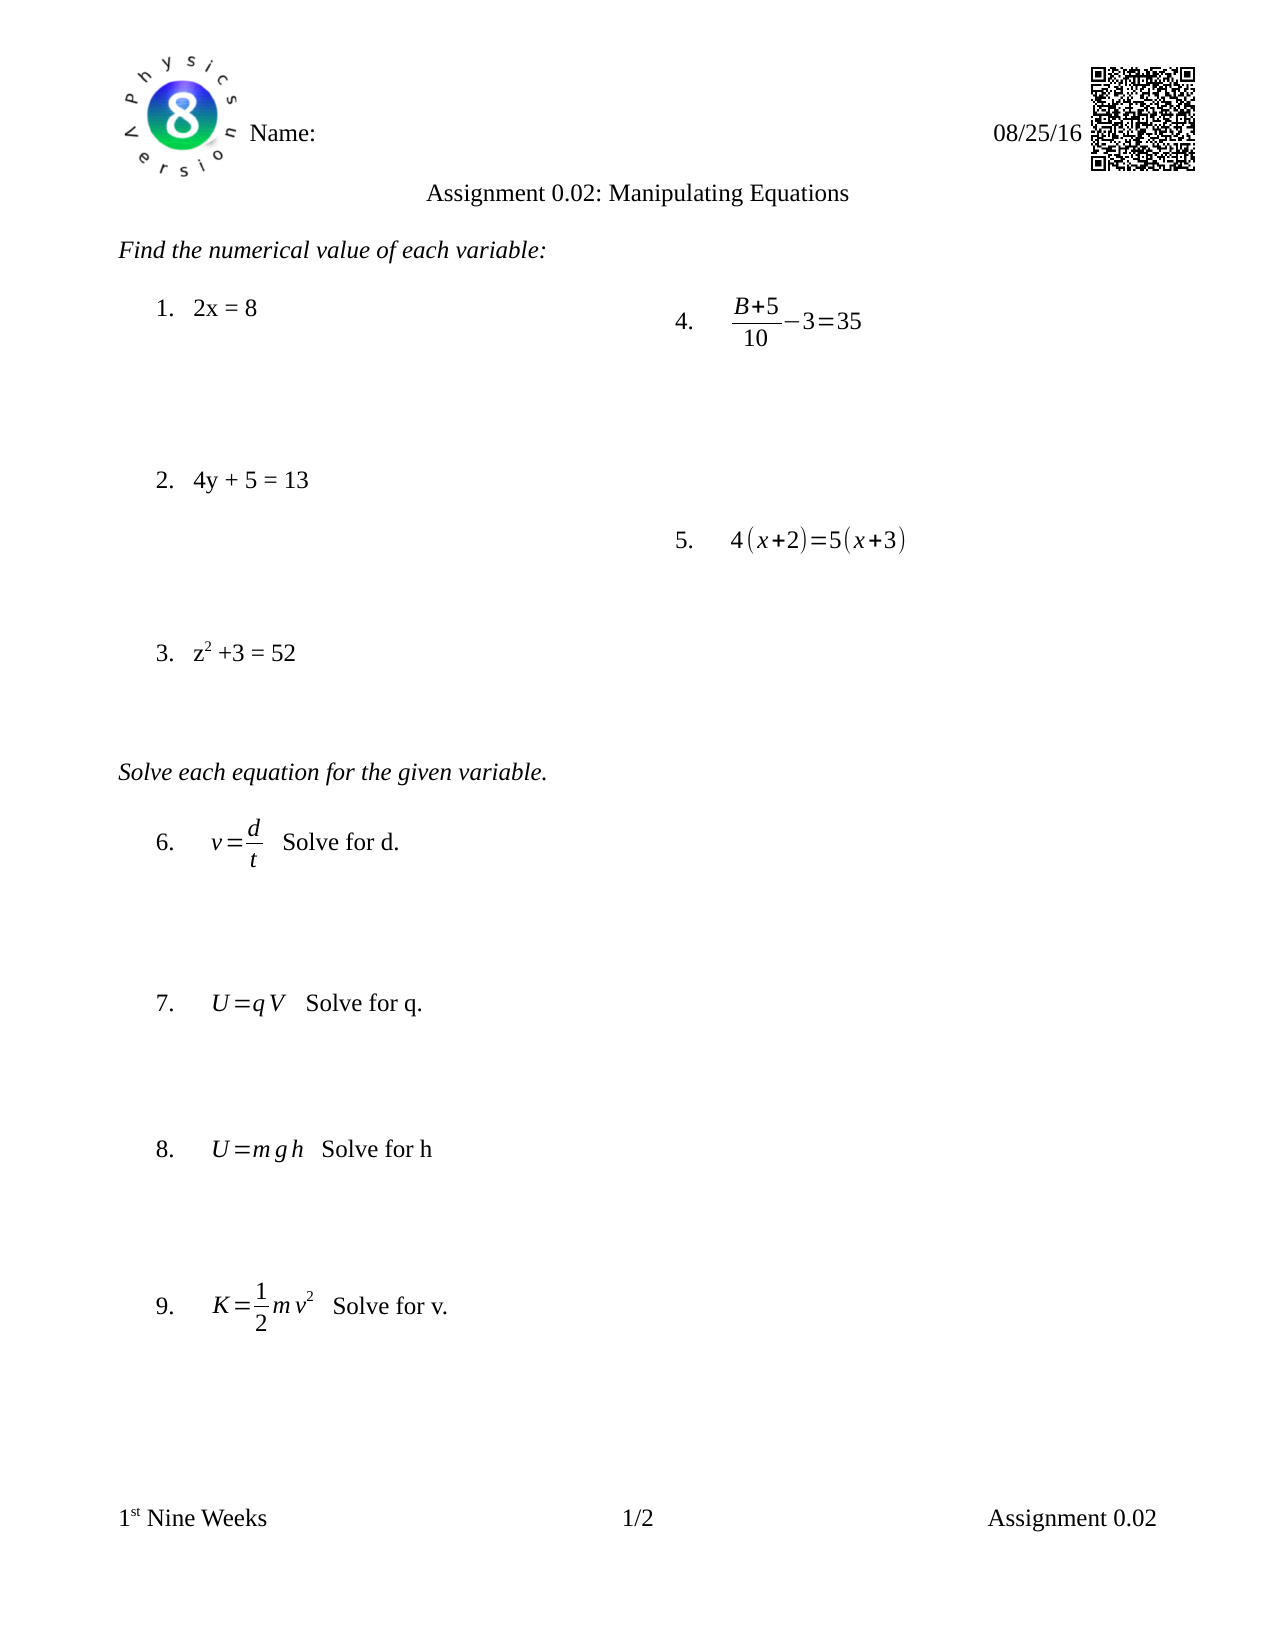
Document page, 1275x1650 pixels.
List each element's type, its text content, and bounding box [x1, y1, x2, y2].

list 4y + 5 = 13 [156, 466, 637, 494]
list 2x = 8 [156, 293, 637, 322]
text Solve each equation for the given variable. [118, 757, 1157, 785]
list Solve for q. [156, 988, 1157, 1019]
picture [124, 56, 237, 177]
list Solve for h [156, 1134, 1157, 1162]
list Solve for v. [156, 1277, 1157, 1336]
text Find the numerical value of each variable: [118, 236, 1157, 264]
text Assignment 0.02: Manipulating Equations [118, 176, 1157, 207]
list Solve for d. [156, 814, 1157, 873]
picture [1082, 58, 1203, 179]
list z2 +3 = 52 [156, 638, 637, 667]
